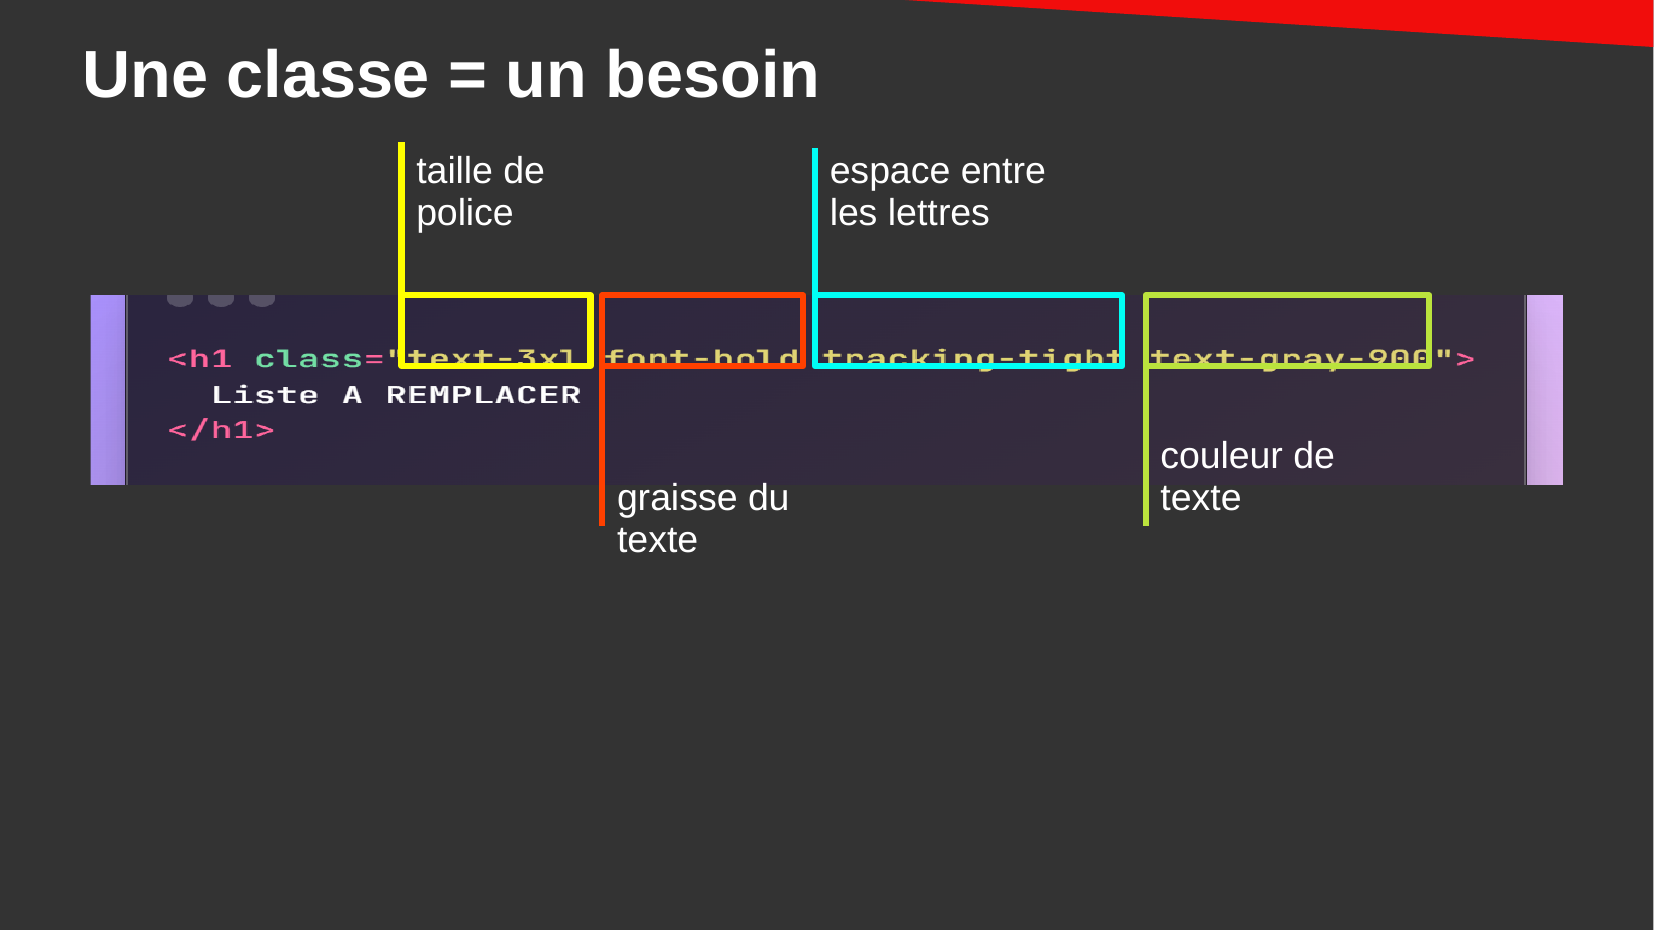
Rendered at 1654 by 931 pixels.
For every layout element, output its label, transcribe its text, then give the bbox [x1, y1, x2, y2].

picture [605, 298, 800, 363]
picture [818, 298, 1119, 363]
picture [1149, 295, 1563, 485]
picture [605, 295, 1143, 485]
picture [1149, 298, 1426, 363]
text_box taille de police [401, 141, 579, 241]
picture [90, 295, 599, 485]
text_box couleur de texte [1145, 426, 1441, 526]
text_box [905, 0, 1654, 48]
text_box espace entre les lettres [814, 141, 1111, 241]
picture [405, 298, 587, 363]
title Une classe = un besoin [82, 37, 1571, 114]
text_box graisse du texte [602, 468, 815, 568]
